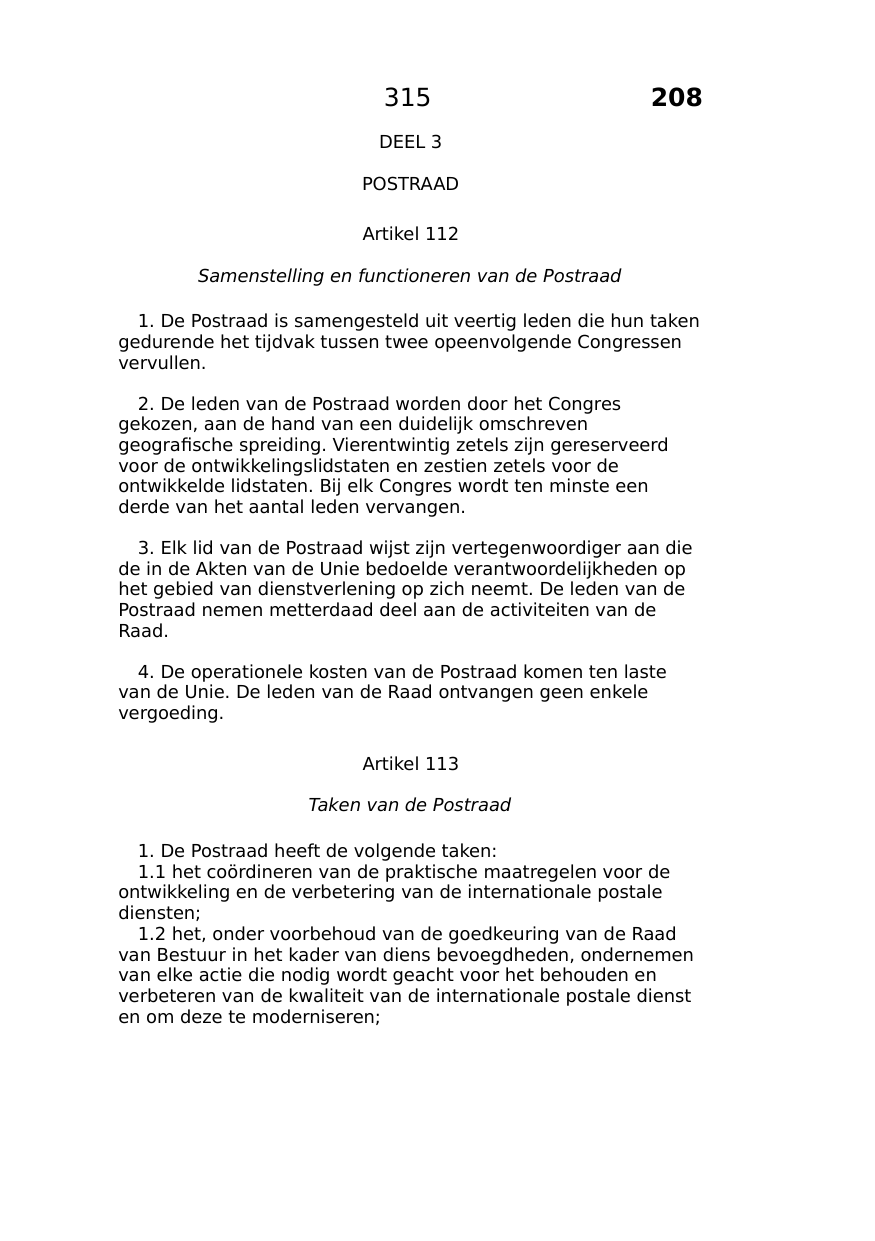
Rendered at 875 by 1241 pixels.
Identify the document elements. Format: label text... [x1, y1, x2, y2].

text 1. De Postraad heeft de volgende taken: [118, 841, 703, 862]
text 4. De operationele kosten van de Postraad komen ten laste van de Unie. De leden van de Raad ontvangen geen enkele vergoeding. [118, 661, 703, 724]
text 3. Elk lid van de Postraad wijst zijn vertegenwoordiger aan die de in de Akten van de Unie bedoelde verantwoordelijkheden op het gebied van dienstverlening op zich neemt. De leden van de Postraad nemen metterdaad deel aan de activiteiten van de Raad. [118, 538, 703, 641]
subtitle DEEL 3 POSTRAAD [118, 132, 703, 194]
text 1.2 het, onder voorbehoud van de goedkeuring van de Raad van Bestuur in het kader van diens bevoegdheden, ondernemen van elke actie die nodig wordt geacht voor het behouden en verbeteren van de kwaliteit van de internationale postale dienst en om deze te moderniseren; [118, 924, 703, 1027]
text 1.1 het coördineren van de praktische maatregelen voor de ontwikkeling en de verbetering van de internationale postale diensten; [118, 862, 703, 924]
text 1. De Postraad is samengesteld uit veertig leden die hun taken gedurende het tijdvak tussen twee opeenvolgende Congressen vervullen. [118, 311, 703, 373]
subtitle Artikel 112 Samenstelling en functioneren van de Postraad [118, 224, 703, 286]
text 2. De leden van de Postraad worden door het Congres gekozen, aan de hand van een duidelijk omschreven geografische spreiding. Vierentwintig zetels zijn gereserveerd voor de ontwikkelingslidstaten en zestien zetels voor de ontwikkelde lidstaten. Bij elk Congres wordt ten minste een derde van het aantal leden vervangen. [118, 393, 703, 518]
subtitle Artikel 113 Taken van de Postraad [118, 754, 703, 816]
